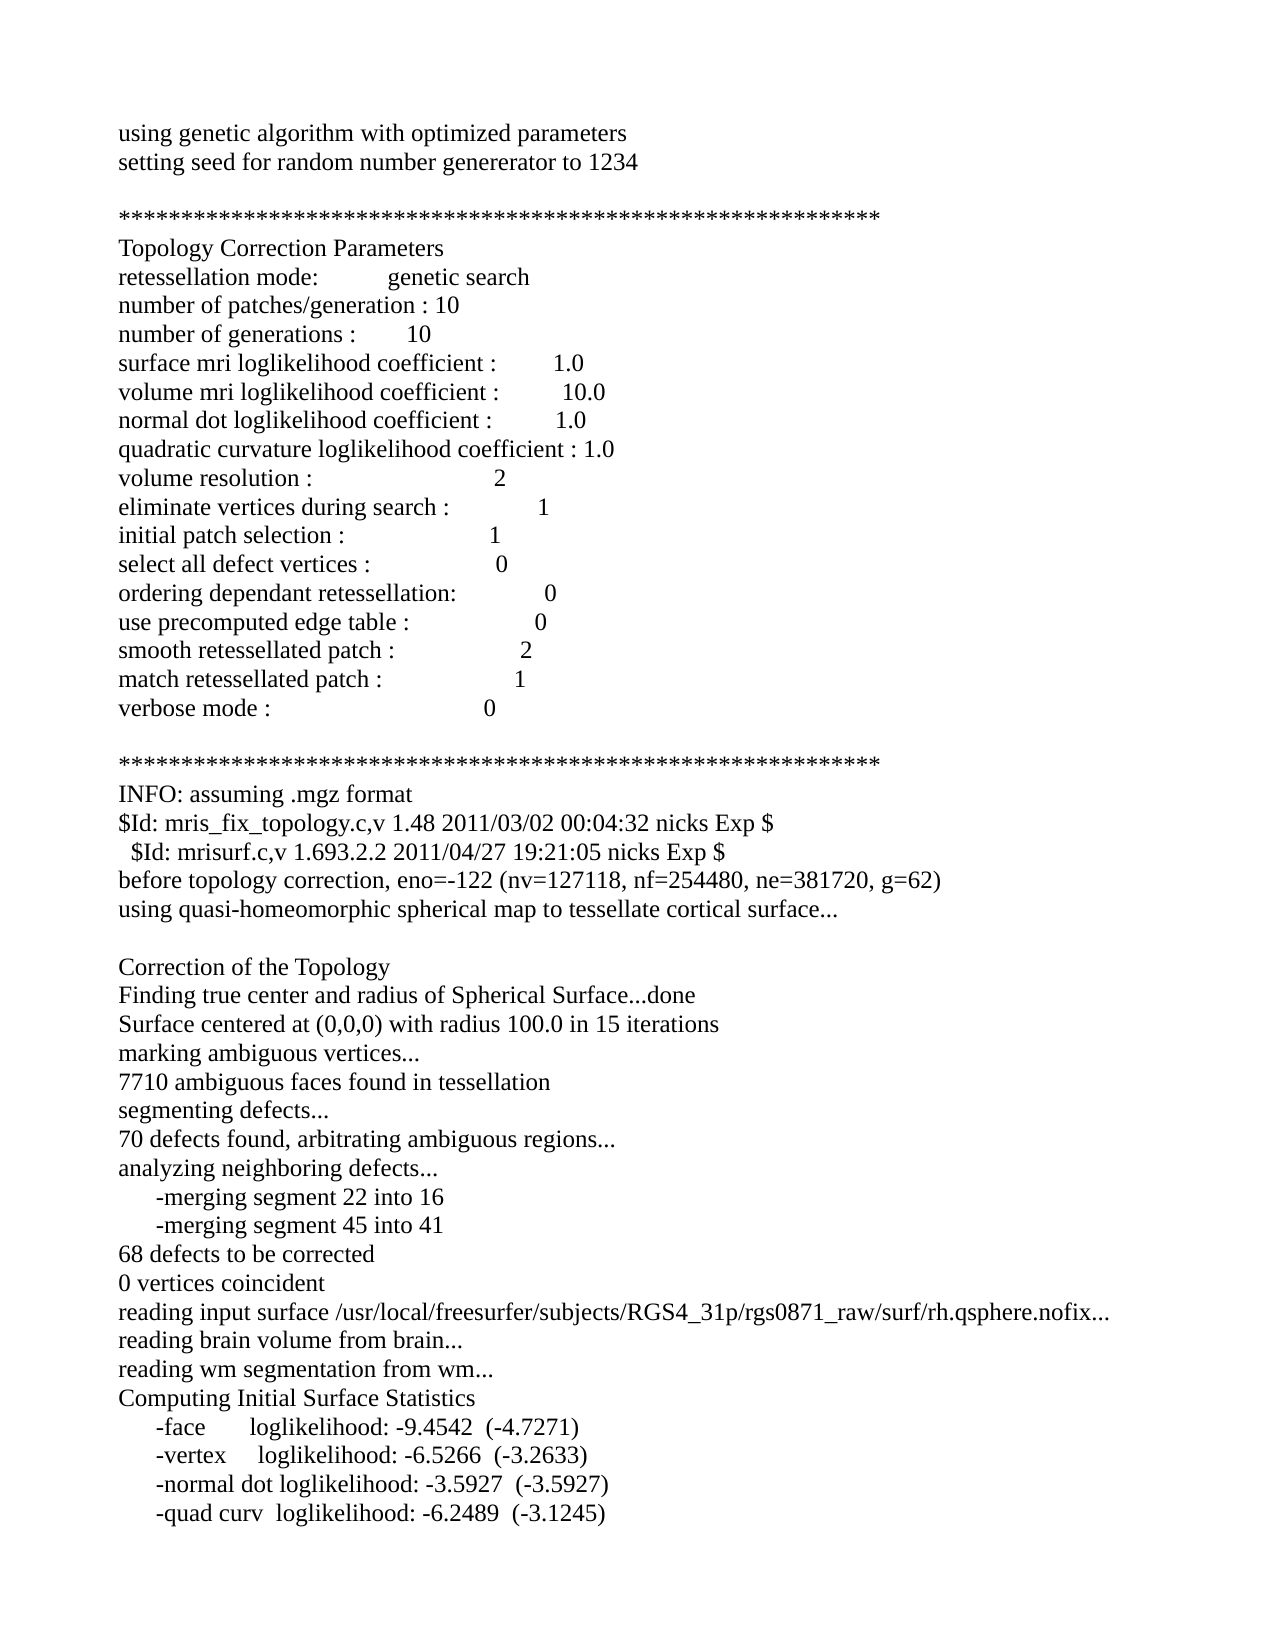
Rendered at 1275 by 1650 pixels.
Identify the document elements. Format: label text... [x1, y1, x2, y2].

text smooth retessellated patch : 2 [118, 636, 1157, 664]
text use precomputed edge table : 0 [118, 607, 1157, 636]
text -merging segment 45 into 41 [118, 1211, 1157, 1239]
text initial patch selection : 1 [118, 521, 1157, 549]
text Correction of the Topology [118, 952, 1157, 981]
text using genetic algorithm with optimized parameters [118, 118, 1157, 147]
text reading wm segmentation from wm... [118, 1354, 1157, 1383]
text Topology Correction Parameters [118, 233, 1157, 262]
text 7710 ambiguous faces found in tessellation [118, 1067, 1157, 1096]
text number of patches/generation : 10 [118, 291, 1157, 319]
text -quad curv loglikelihood: -6.2489 (-3.1245) [118, 1498, 1157, 1527]
text select all defect vertices : 0 [118, 549, 1157, 578]
text analyzing neighboring defects... [118, 1153, 1157, 1182]
text Finding true center and radius of Spherical Surface...done [118, 981, 1157, 1009]
text $Id: mris_fix_topology.c,v 1.48 2011/03/02 00:04:32 nicks Exp $ [118, 808, 1157, 837]
text reading input surface /usr/local/freesurfer/subjects/RGS4_31p/rgs0871_raw/surf/rh.qsphere.nofix... [118, 1297, 1157, 1326]
text reading brain volume from brain... [118, 1326, 1157, 1354]
text -vertex loglikelihood: -6.5266 (-3.2633) [118, 1441, 1157, 1469]
text volume resolution : 2 [118, 463, 1157, 492]
text using quasi-homeomorphic spherical map to tessellate cortical surface... [118, 894, 1157, 923]
text volume mri loglikelihood coefficient : 10.0 [118, 377, 1157, 406]
text marking ambiguous vertices... [118, 1038, 1157, 1067]
text 0 vertices coincident [118, 1268, 1157, 1297]
text Computing Initial Surface Statistics [118, 1383, 1157, 1412]
text normal dot loglikelihood coefficient : 1.0 [118, 406, 1157, 434]
text -normal dot loglikelihood: -3.5927 (-3.5927) [118, 1469, 1157, 1498]
text -face loglikelihood: -9.4542 (-4.7271) [118, 1412, 1157, 1441]
text -merging segment 22 into 16 [118, 1182, 1157, 1211]
text surface mri loglikelihood coefficient : 1.0 [118, 348, 1157, 377]
text before topology correction, eno=-122 (nv=127118, nf=254480, ne=381720, g=62) [118, 866, 1157, 894]
text eliminate vertices during search : 1 [118, 492, 1157, 521]
text setting seed for random number genererator to 1234 [118, 147, 1157, 176]
text quadratic curvature loglikelihood coefficient : 1.0 [118, 434, 1157, 463]
text INFO: assuming .mgz format [118, 779, 1157, 808]
text verbose mode : 0 [118, 693, 1157, 722]
text match retessellated patch : 1 [118, 664, 1157, 693]
text $Id: mrisurf.c,v 1.693.2.2 2011/04/27 19:21:05 nicks Exp $ [118, 837, 1157, 866]
text number of generations : 10 [118, 319, 1157, 348]
text ordering dependant retessellation: 0 [118, 578, 1157, 607]
text ************************************************************* [118, 751, 1157, 779]
text retessellation mode: genetic search [118, 262, 1157, 291]
text Surface centered at (0,0,0) with radius 100.0 in 15 iterations [118, 1009, 1157, 1038]
text segmenting defects... [118, 1096, 1157, 1124]
text 70 defects found, arbitrating ambiguous regions... [118, 1124, 1157, 1153]
text 68 defects to be corrected [118, 1239, 1157, 1268]
text ************************************************************* [118, 204, 1157, 233]
